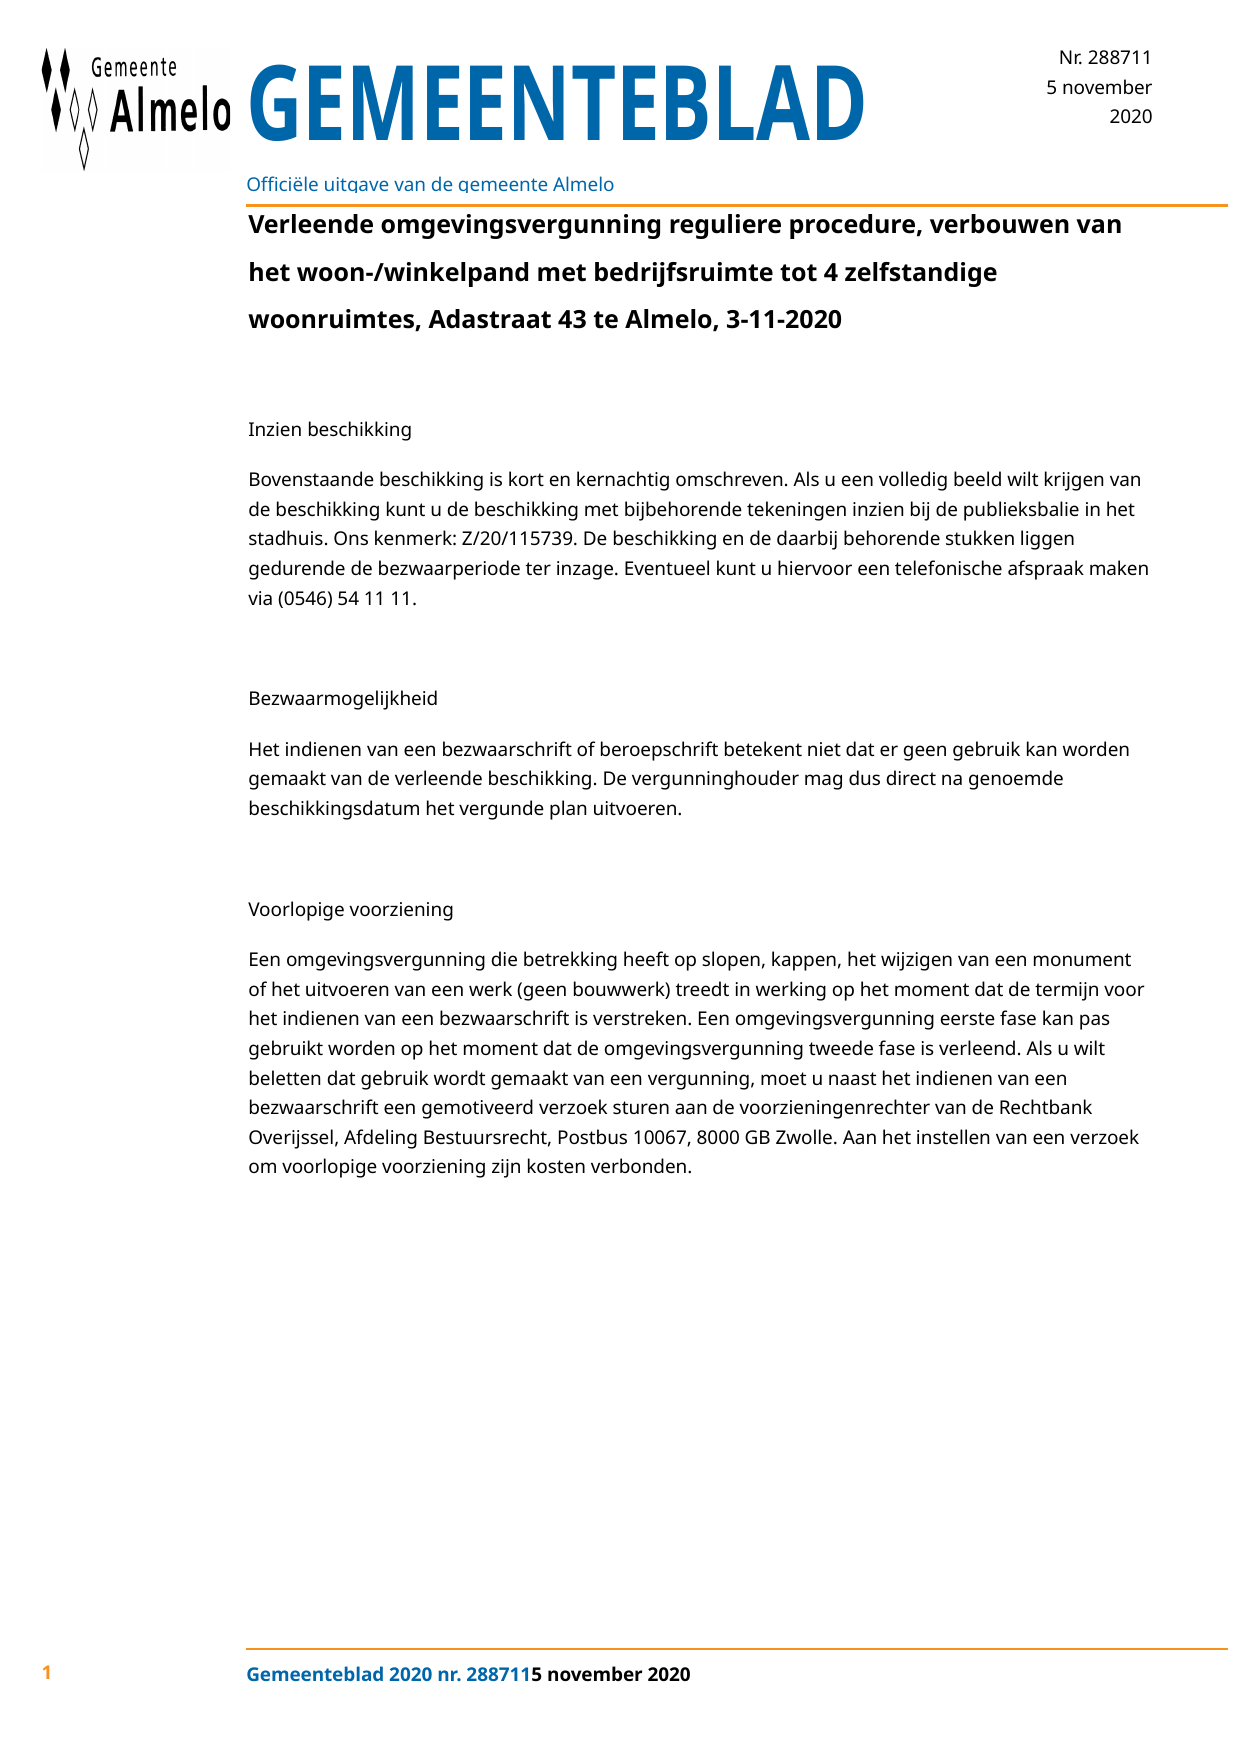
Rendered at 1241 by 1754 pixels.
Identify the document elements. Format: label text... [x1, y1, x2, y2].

text Voorlopige voorziening [248, 896, 1152, 922]
text Bovenstaande beschikking is kort en kernachtig omschreven. Als u een volledig beeld wilt krijgen van de beschikking kunt u de beschikking met bijbehorende tekeningen inzien bij de publieksbalie in het stadhuis. Ons kenmerk: Z/20/115739. De beschikking en de daarbij behorende stukken liggen gedurende de bezwaarperiode ter inzage. Eventueel kunt u hiervoor een telefonische afspraak maken via (0546) 54 11 11. [248, 466, 1152, 610]
text Bezwaarmogelijkheid [248, 686, 1152, 711]
text Het indienen van een bezwaarschrift of beroepschrift betekent niet dat er geen gebruik kan worden gemaakt van de verleende beschikking. De vergunninghouder mag dus direct na genoemde beschikkingsdatum het vergunde plan uitvoeren. [248, 736, 1152, 821]
picture [41, 47, 231, 172]
text Verleende omgevingsvergunning reguliere procedure, verbouwen van het woon-/winkelpand met bedrijfsruimte tot 4 zelfstandige woonruimtes, Adastraat 43 te Almelo, 3-11-2020 [248, 207, 1152, 336]
text Inzien beschikking [248, 416, 1152, 442]
text Een omgevingsvergunning die betrekking heeft op slopen, kappen, het wijzigen van een monument of het uitvoeren van een werk (geen bouwwerk) treedt in werking op het moment dat de termijn voor het indienen van een bezwaarschrift is verstreken. Een omgevingsvergunning eerste fase kan pas gebruikt worden op het moment dat de omgevingsvergunning tweede fase is verleend. Als u wilt beletten dat gebruik wordt gemaakt van een vergunning, moet u naast het indienen van een bezwaarschrift een gemotiveerd verzoek sturen aan de voorzieningenrechter van de Rechtbank Overijssel, Afdeling Bestuursrecht, Postbus 10067, 8000 GB Zwolle. Aan het instellen van een verzoek om voorlopige voorziening zijn kosten verbonden. [248, 946, 1152, 1179]
